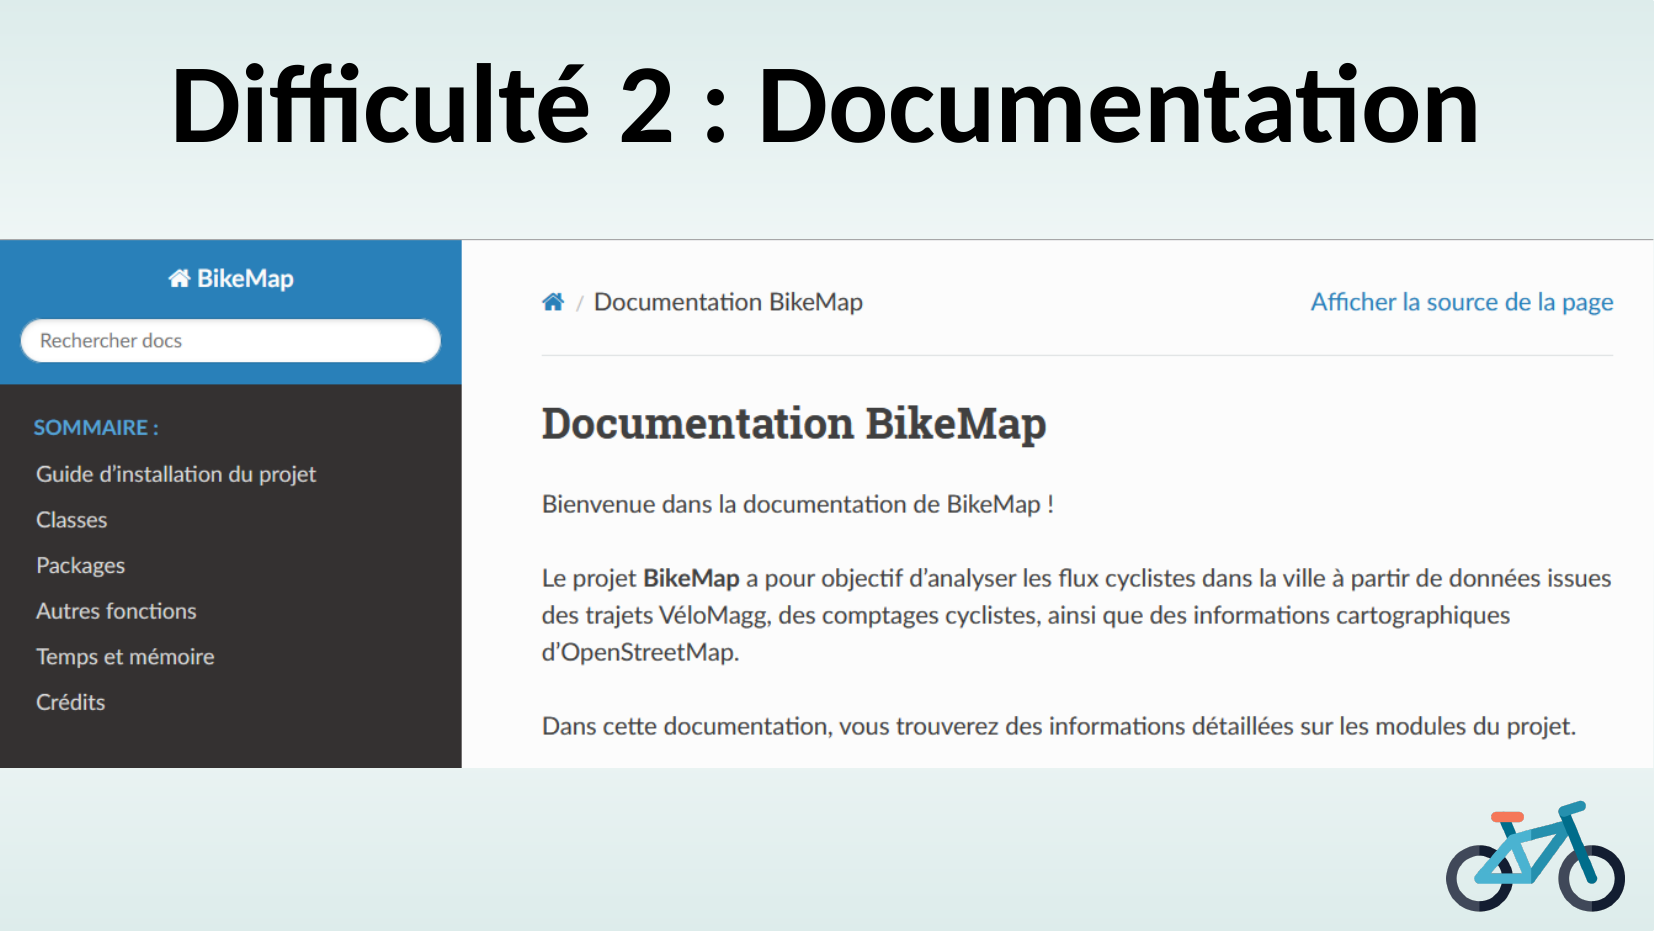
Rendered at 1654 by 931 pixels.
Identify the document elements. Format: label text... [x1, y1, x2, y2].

title Difficulté 2 : Documentation [82, 37, 1571, 193]
picture [0, 239, 1654, 931]
